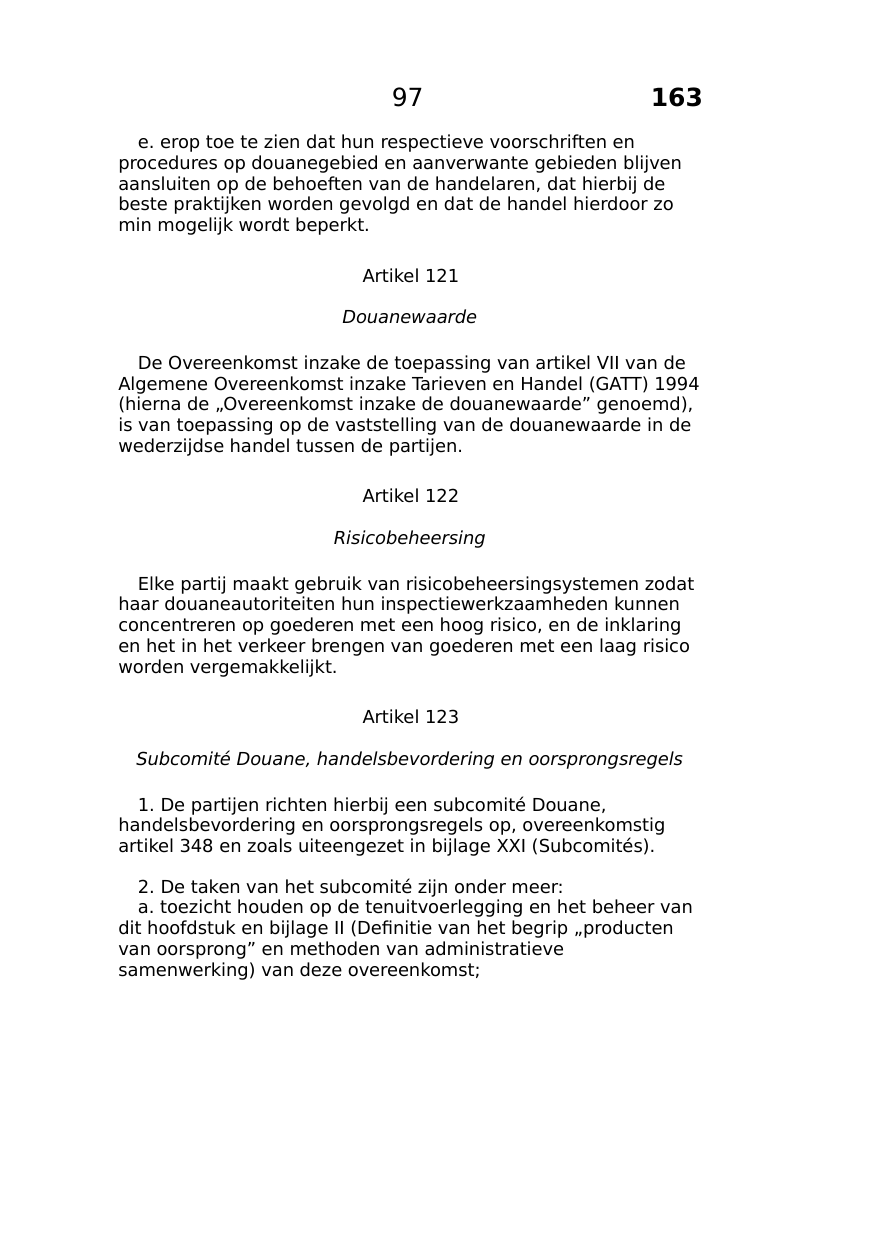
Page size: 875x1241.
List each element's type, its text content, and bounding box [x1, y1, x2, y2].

text a. toezicht houden op de tenuitvoerlegging en het beheer van dit hoofdstuk en bijlage II (Definitie van het begrip „producten van oorsprong” en methoden van administratieve samenwerking) van deze overeenkomst; [118, 897, 703, 980]
subtitle Artikel 121 Douanewaarde [118, 266, 703, 328]
text 1. De partijen richten hierbij een subcomité Douane, handelsbevordering en oorsprongsregels op, overeenkomstig artikel 348 en zoals uiteengezet in bijlage XXI (Subcomités). [118, 794, 703, 857]
subtitle Artikel 123 Subcomité Douane, handelsbevordering en oorsprongsregels [118, 707, 703, 769]
text De Overeenkomst inzake de toepassing van artikel VII van de Algemene Overeenkomst inzake Tarieven en Handel (GATT) 1994 (hierna de „Overeenkomst inzake de douanewaarde” genoemd), is van toepassing op de vaststelling van de douanewaarde in de wederzijdse handel tussen de partijen. [118, 353, 703, 456]
text e. erop toe te zien dat hun respectieve voorschriften en procedures op douanegebied en aanverwante gebieden blijven aansluiten op de behoeften van de handelaren, dat hierbij de beste praktijken worden gevolgd en dat de handel hierdoor zo min mogelijk wordt beperkt. [118, 132, 703, 236]
subtitle Artikel 122 Risicobeheersing [118, 486, 703, 548]
text Elke partij maakt gebruik van risicobeheersingsystemen zodat haar douaneautoriteiten hun inspectiewerkzaamheden kunnen concentreren op goederen met een hoog risico, en de inklaring en het in het verkeer brengen van goederen met een laag risico worden vergemakkelijkt. [118, 573, 703, 677]
text 2. De taken van het subcomité zijn onder meer: [118, 877, 703, 897]
